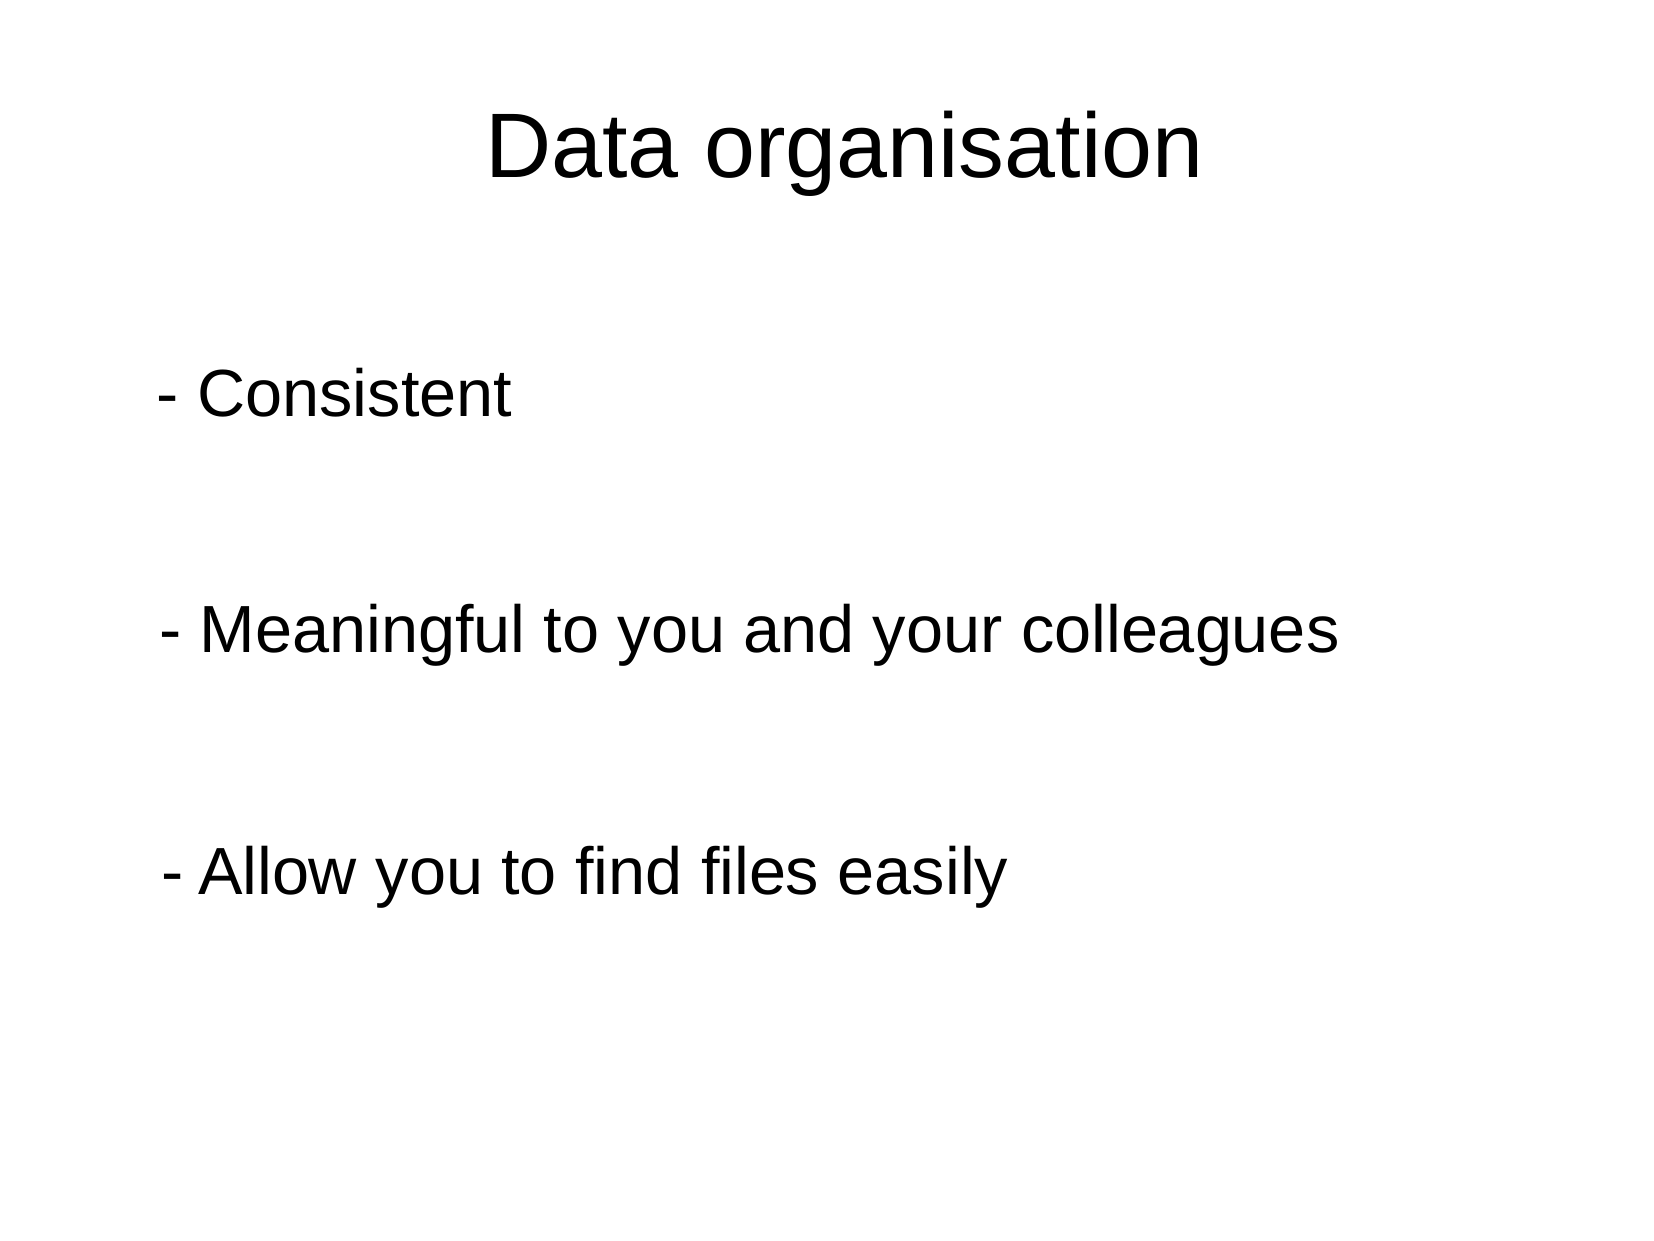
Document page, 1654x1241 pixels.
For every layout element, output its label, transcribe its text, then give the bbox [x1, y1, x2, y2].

title - Consistent [139, 340, 530, 447]
title - Meaningful to you and your colleagues [133, 577, 1366, 683]
title - Allow you to find files easily [133, 819, 1036, 925]
title Data organisation [450, 69, 1240, 222]
